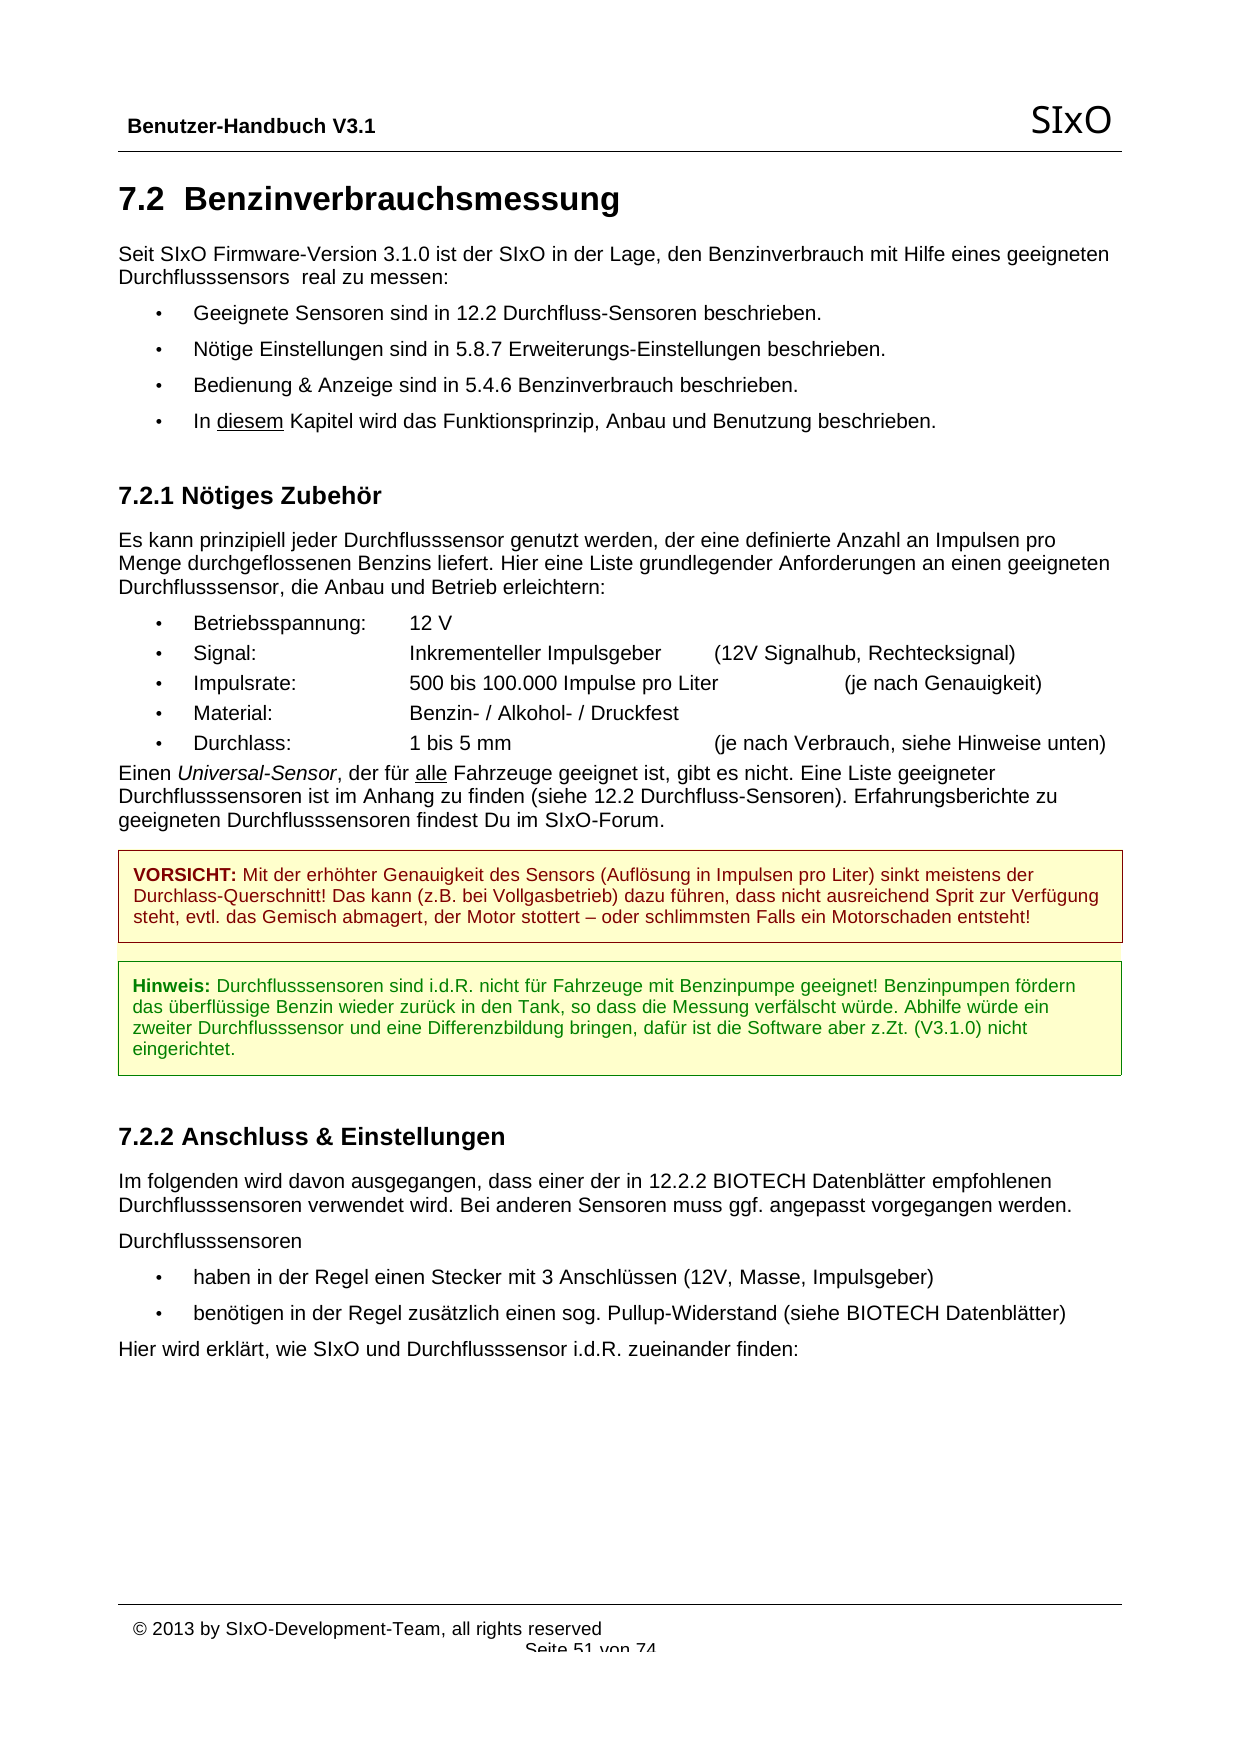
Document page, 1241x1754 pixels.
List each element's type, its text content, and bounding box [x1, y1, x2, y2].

text Im folgenden wird davon ausgegangen, dass einer der in 12.2.2 BIOTECH Datenblätter empfohlenen Durchflusssensoren verwendet wird. Bei anderen Sensoren muss ggf. angepasst vorgegangen werden. [118, 1169, 1122, 1217]
list Betriebsspannung: 12 V [156, 611, 1122, 635]
text Seit SIxO Firmware-Version 3.1.0 ist der SIxO in der Lage, den Benzinverbrauch mit Hilfe eines geeigneten Durchflusssensors real zu messen: [118, 242, 1122, 289]
list Signal: Inkrementeller Impulsgeber (12V Signalhub, Rechtecksignal) [156, 641, 1122, 665]
subtitle Nötiges Zubehör [118, 482, 1122, 510]
list Durchlass: 1 bis 5 mm (je nach Verbrauch, siehe Hinweise unten) [156, 731, 1122, 755]
text Es kann prinzipiell jeder Durchflusssensor genutzt werden, der eine definierte Anzahl an Impulsen pro Menge durchgeflossenen Benzins liefert. Hier eine Liste grundlegender Anforderungen an einen geeigneten Durchflusssensor, die Anbau und Betrieb erleichtern: [118, 528, 1122, 599]
list In diesem Kapitel wird das Funktionsprinzip, Anbau und Benutzung beschrieben. [156, 410, 1122, 433]
list Impulsrate: 500 bis 100.000 Impulse pro Liter (je nach Genauigkeit) [156, 671, 1122, 695]
list Material: Benzin- / Alkohol- / Druckfest [156, 701, 1122, 725]
subtitle Benzinverbrauchsmessung [118, 180, 1122, 218]
text VORSICHT: Mit der erhöhter Genauigkeit des Sensors (Auflösung in Impulsen pro Liter) sinkt meistens der Durchlass-Querschnitt! Das kann (z.B. bei Vollgasbetrieb) dazu führen, dass nicht ausreichend Sprit zur Verfügung steht, evtl. das Gemisch abmagert, der Motor stottert – oder schlimmsten Falls ein Motorschaden entsteht! [119, 851, 1122, 942]
subtitle Anschluss & Einstellungen [118, 1123, 1122, 1151]
list Geeignete Sensoren sind in 12.2 Durchfluss-Sensoren beschrieben. [156, 302, 1122, 325]
list Bedienung & Anzeige sind in 5.4.6 Benzinverbrauch beschrieben. [156, 374, 1122, 397]
text Durchflusssensoren [118, 1229, 1122, 1253]
list Nötige Einstellungen sind in 5.8.7 Erweiterungs-Einstellungen beschrieben. [156, 338, 1122, 361]
list haben in der Regel einen Stecker mit 3 Anschlüssen (12V, Masse, Impulsgeber) [156, 1265, 1122, 1289]
text Einen Universal-Sensor, der für alle Fahrzeuge geeignet ist, gibt es nicht. Eine Liste geeigneter Durchflusssensoren ist im Anhang zu finden (siehe 12.2 Durchfluss-Sensoren). Erfahrungsberichte zu geeigneten Durchflusssensoren findest Du im SIxO-Forum. [118, 761, 1122, 832]
list benötigen in der Regel zusätzlich einen sog. Pullup-Widerstand (siehe BIOTECH Datenblätter) [156, 1301, 1122, 1325]
text Hier wird erklärt, wie SIxO und Durchflusssensor i.d.R. zueinander finden: [118, 1337, 1122, 1361]
text Hinweis: Durchflusssensoren sind i.d.R. nicht für Fahrzeuge mit Benzinpumpe geeignet! Benzinpumpen fördern das überflüssige Benzin wieder zurück in den Tank, so dass die Messung verfälscht würde. Abhilfe würde ein zweiter Durchflusssensor und eine Differenzbildung bringen, dafür ist die Software aber z.Zt. (V3.1.0) nicht eingerichtet. [119, 962, 1121, 1075]
